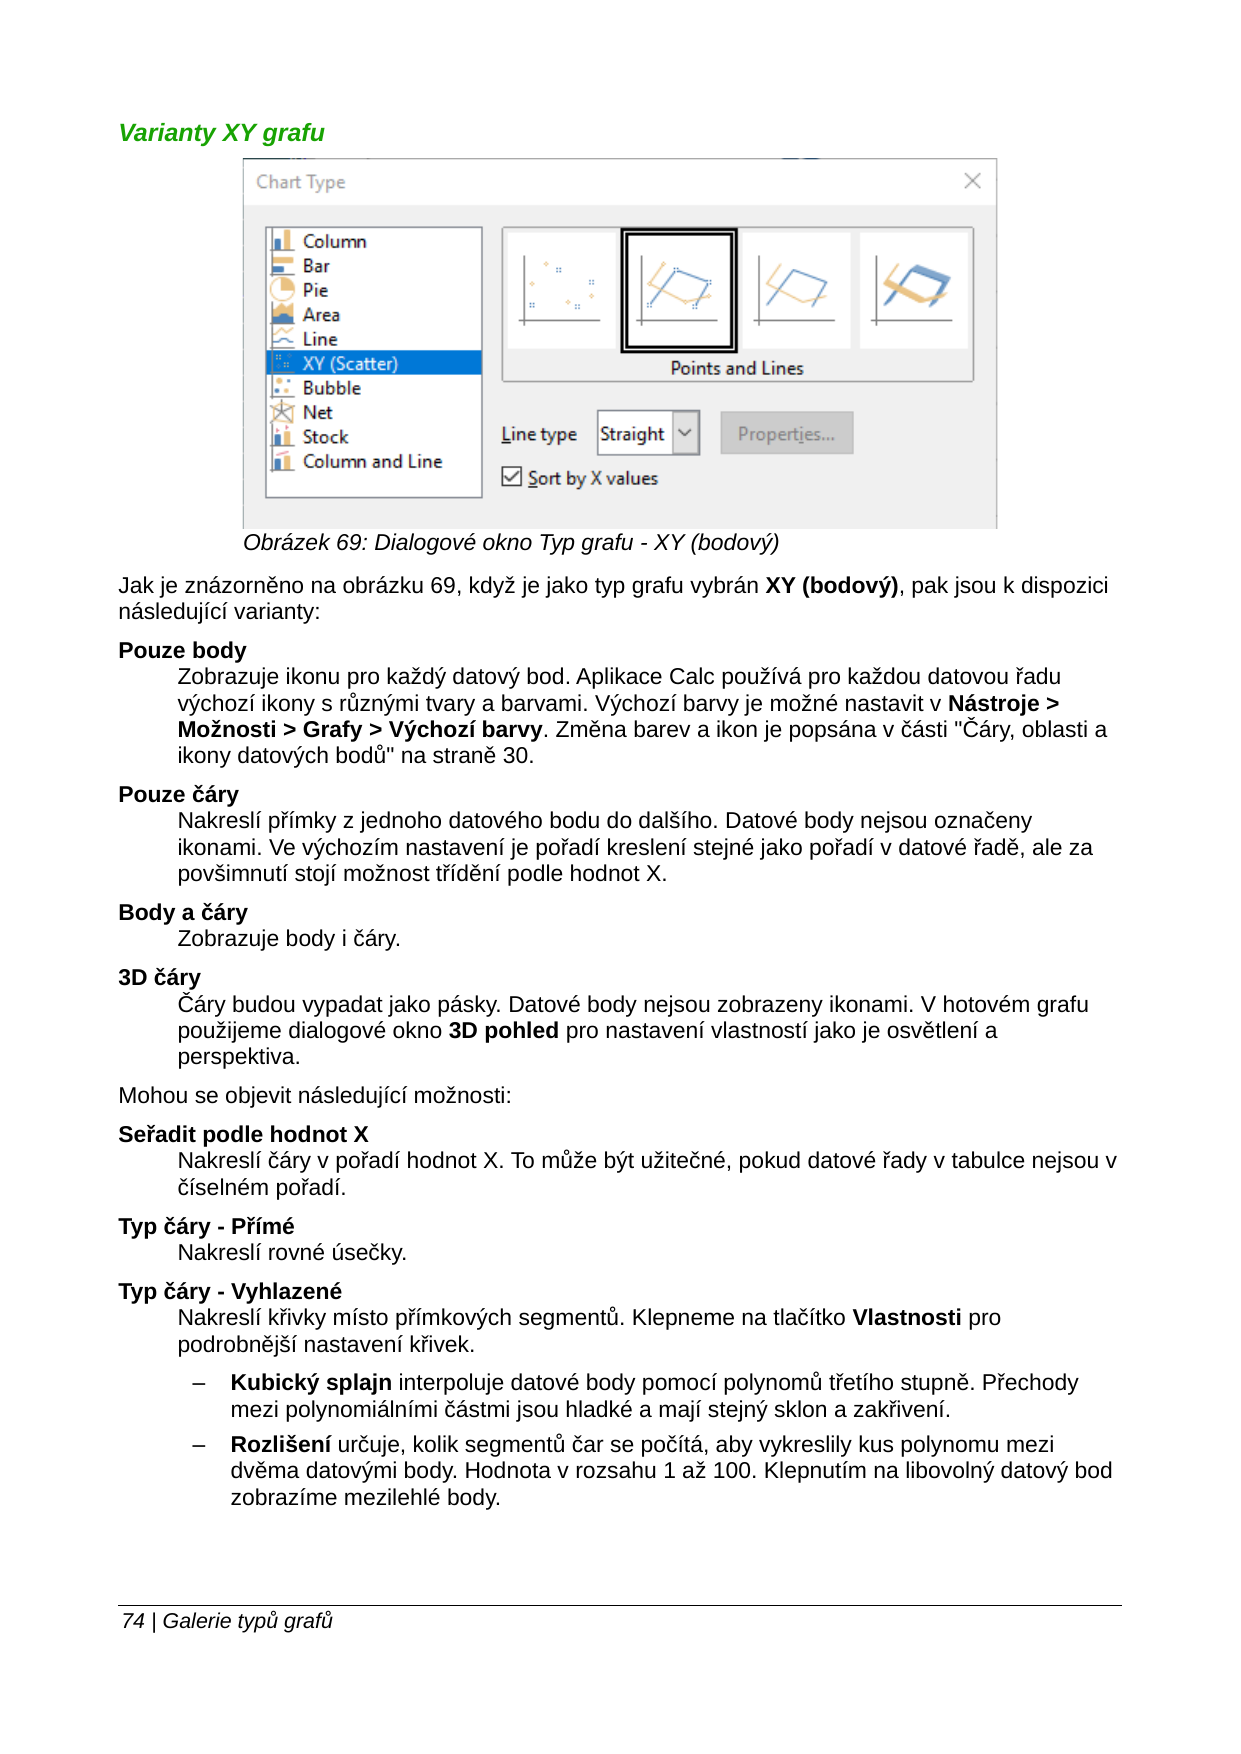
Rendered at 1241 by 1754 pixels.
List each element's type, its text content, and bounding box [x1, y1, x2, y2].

text Nakreslí rovné úsečky. [177, 1239, 1122, 1265]
text Obrázek 69: Dialogové okno Typ grafu - XY (bodový) [243, 529, 997, 555]
list Rozlišení určuje, kolik segmentů čar se počítá, aby vykreslily kus polynomu mezi dvěma datovými body. Hodnota v rozsahu 1 až 100. Klepnutím na libovolný datový bod zobrazíme mezilehlé body. [192, 1431, 1122, 1510]
text Jak je znázorněno na obrázku 69, když je jako typ grafu vybrán XY (bodový), pak jsou k dispozici následující varianty: [118, 572, 1122, 624]
text Typ čáry - Vyhlazené [118, 1278, 1122, 1304]
text Čáry budou vypadat jako pásky. Datové body nejsou zobrazeny ikonami. V hotovém grafu použijeme dialogové okno 3D pohled pro nastavení vlastností jako je osvětlení a perspektiva. [177, 991, 1122, 1070]
text Body a čáry [118, 899, 1122, 925]
text Mohou se objevit následující možnosti: [118, 1082, 1122, 1108]
text Seřadit podle hodnot X [118, 1121, 1122, 1147]
text 3D čáry [118, 964, 1122, 991]
list Kubický splajn interpoluje datové body pomocí polynomů třetího stupně. Přechody mezi polynomiálními částmi jsou hladké a mají stejný sklon a zakřivení. [192, 1369, 1122, 1422]
text Zobrazuje body i čáry. [177, 925, 1122, 952]
text Nakreslí křivky místo přímkových segmentů. Klepneme na tlačítko Vlastnosti pro podrobnější nastavení křivek. [177, 1304, 1122, 1357]
text Typ čáry - Přímé [118, 1213, 1122, 1239]
subtitle Varianty XY grafu [118, 118, 1122, 147]
text Zobrazuje ikonu pro každý datový bod. Aplikace Calc používá pro každou datovou řadu výchozí ikony s různými tvary a barvami. Výchozí barvy je možné nastavit v Nástroje > Možnosti > Grafy > Výchozí barvy. Změna barev a ikon je popsána v části "Čáry, oblasti a ikony datových bodů" na straně 28. [177, 663, 1122, 769]
text Pouze čáry [118, 781, 1122, 807]
text Nakreslí přímky z jednoho datového bodu do dalšího. Datové body nejsou označeny ikonami. Ve výchozím nastavení je pořadí kreslení stejné jako pořadí v datové řadě, ale za povšimnutí stojí možnost třídění podle hodnot X. [177, 807, 1122, 887]
text Pouze body [118, 637, 1122, 663]
picture [242, 158, 998, 529]
text Nakreslí čáry v pořadí hodnot X. To může být užitečné, pokud datové řady v tabulce nejsou v číselném pořadí. [177, 1147, 1122, 1200]
